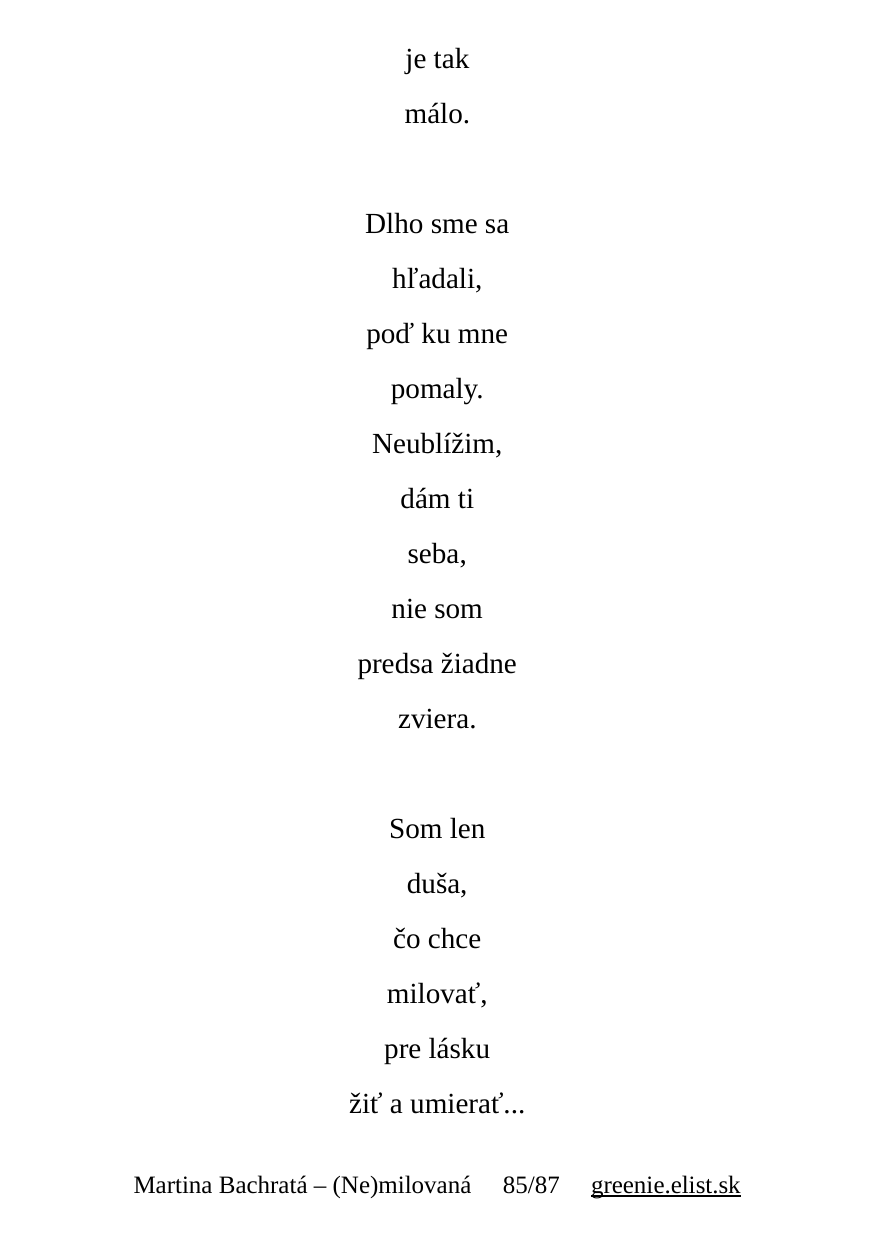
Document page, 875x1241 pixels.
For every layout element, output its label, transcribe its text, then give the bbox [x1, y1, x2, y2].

text málo. [41, 96, 833, 130]
text hľadali, [41, 261, 833, 295]
text seba, [41, 536, 833, 570]
text predsa žiadne [41, 646, 833, 680]
text pre lásku [41, 1031, 833, 1065]
text duša, [41, 866, 833, 900]
text zviera. [41, 701, 833, 735]
text Som len [41, 811, 833, 845]
text Neublížim, [41, 426, 833, 460]
text poď ku mne [41, 316, 833, 350]
text čo chce [41, 921, 833, 955]
text je tak [41, 41, 833, 75]
text milovať, [41, 976, 833, 1010]
text žiť a umierať... [41, 1086, 833, 1120]
text pomaly. [41, 371, 833, 405]
text nie som [41, 591, 833, 625]
text dám ti [41, 481, 833, 515]
text Dlho sme sa [41, 206, 833, 240]
